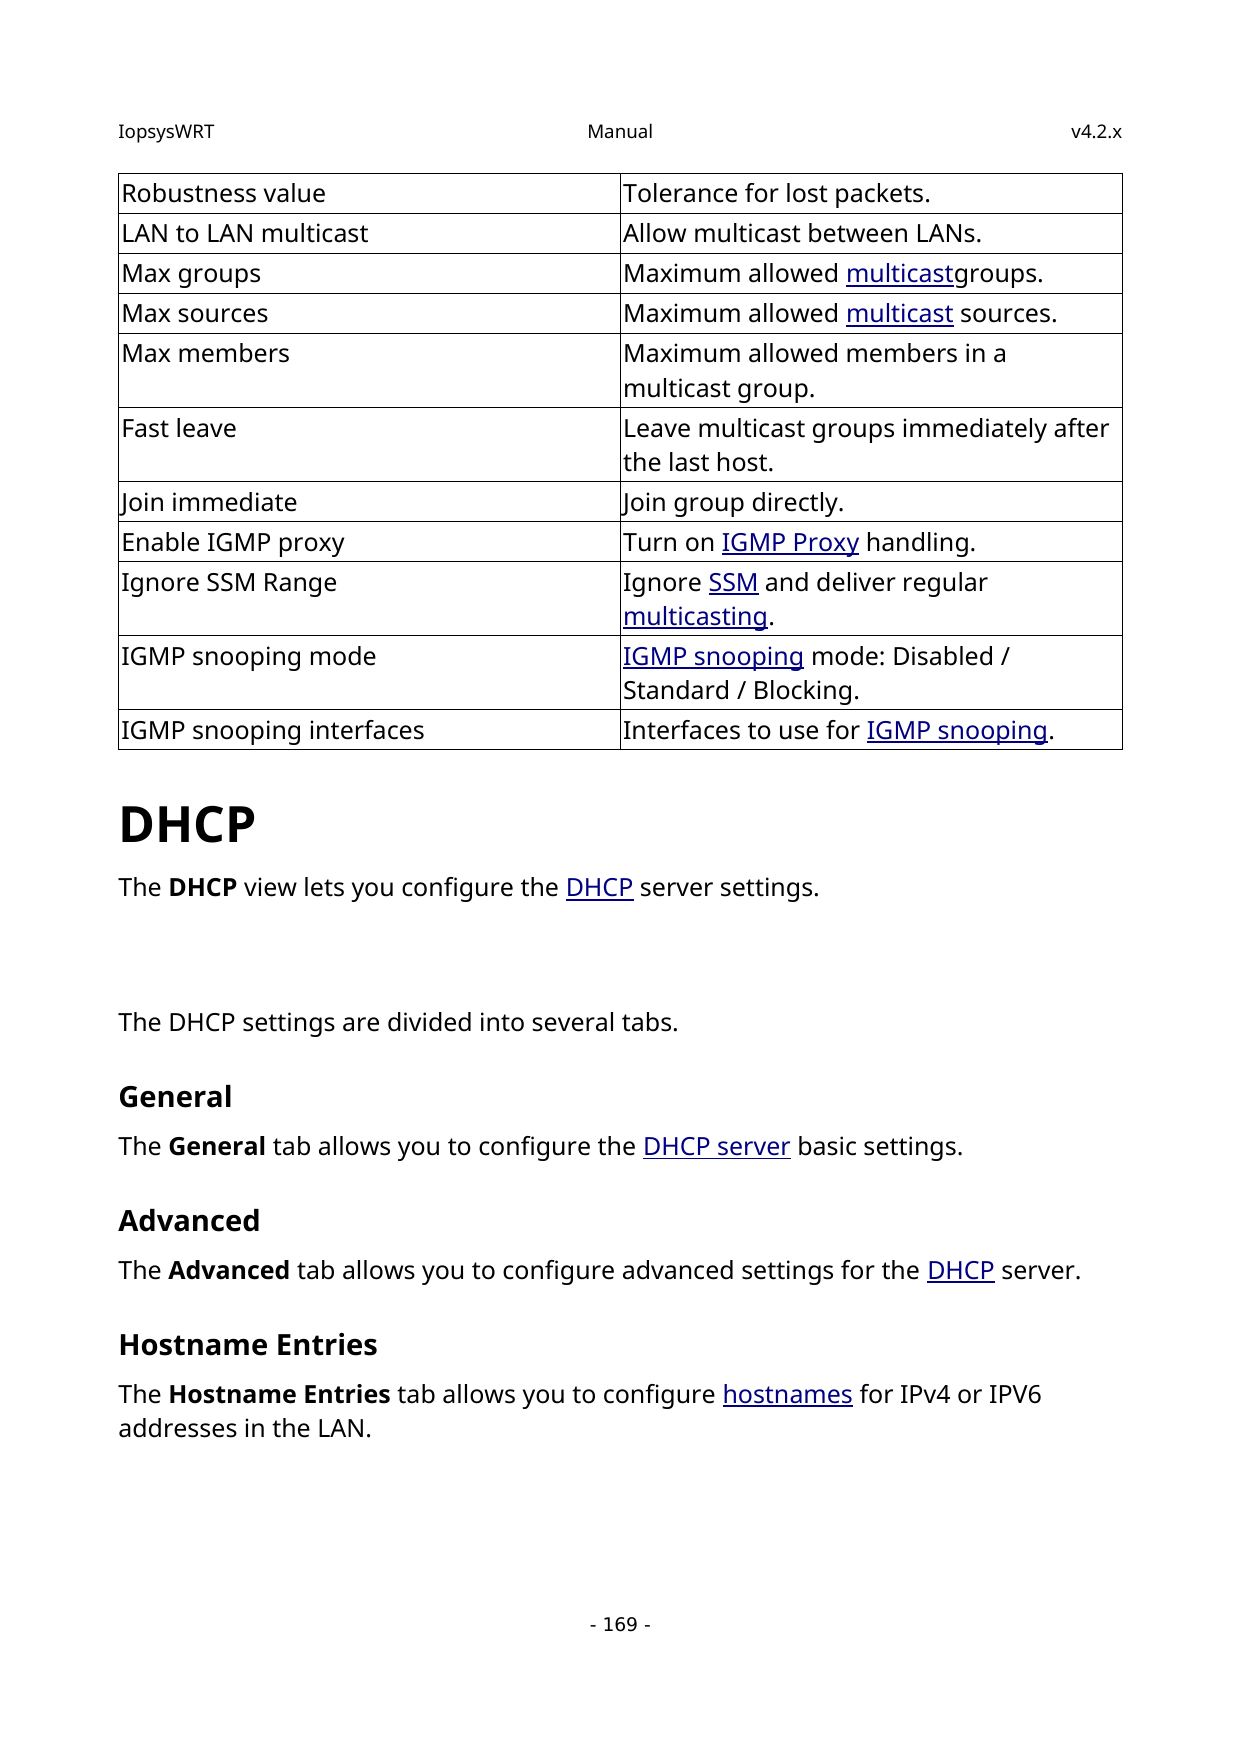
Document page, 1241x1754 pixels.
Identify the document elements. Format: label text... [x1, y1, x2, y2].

table_cell Max groups [119, 254, 620, 293]
table_cell Join group directly. [621, 482, 1122, 521]
table_cell Maximum allowed multicastgroups. [621, 254, 1122, 293]
table_cell Join immediate [119, 482, 620, 521]
subtitle General [118, 1077, 1122, 1116]
table_cell Max members [119, 334, 620, 407]
table_cell Tolerance for lost packets. [621, 174, 1122, 213]
table_cell IGMP snooping interfaces [119, 710, 620, 749]
table_cell IGMP snooping mode [119, 636, 620, 709]
subtitle Hostname Entries [118, 1324, 1122, 1364]
table_cell Enable IGMP proxy [119, 522, 620, 561]
text The DHCP settings are divided into several tabs. [118, 1005, 1122, 1039]
table_cell IGMP snooping mode: Disabled / Standard / Blocking. [621, 636, 1122, 709]
text The Advanced tab allows you to configure advanced settings for the DHCP server. [118, 1252, 1122, 1287]
table_cell Ignore SSM and deliver regular multicasting. [621, 562, 1122, 635]
table_cell Maximum allowed multicast sources. [621, 294, 1122, 333]
table_cell Robustness value [119, 174, 620, 213]
text The Hostname Entries tab allows you to configure hostnames for IPv4 or IPV6 addresses in the LAN. [118, 1376, 1122, 1444]
text The DHCP view lets you configure the DHCP server settings. [118, 870, 1122, 904]
table_cell Ignore SSM Range [119, 562, 620, 635]
table_cell Leave multicast groups immediately after the last host. [621, 408, 1122, 481]
table_cell Maximum allowed members in a multicast group. [621, 334, 1122, 407]
table_cell LAN to LAN multicast [119, 214, 620, 253]
text The General tab allows you to configure the DHCP server basic settings. [118, 1129, 1122, 1163]
table_cell Fast leave [119, 408, 620, 481]
subtitle Advanced [118, 1200, 1122, 1240]
table_cell Allow multicast between LANs. [621, 214, 1122, 253]
table_cell Interfaces to use for IGMP snooping. [621, 710, 1122, 749]
subtitle DHCP [118, 789, 1122, 857]
table_cell Turn on IGMP Proxy handling. [621, 522, 1122, 561]
table_cell Max sources [119, 294, 620, 333]
